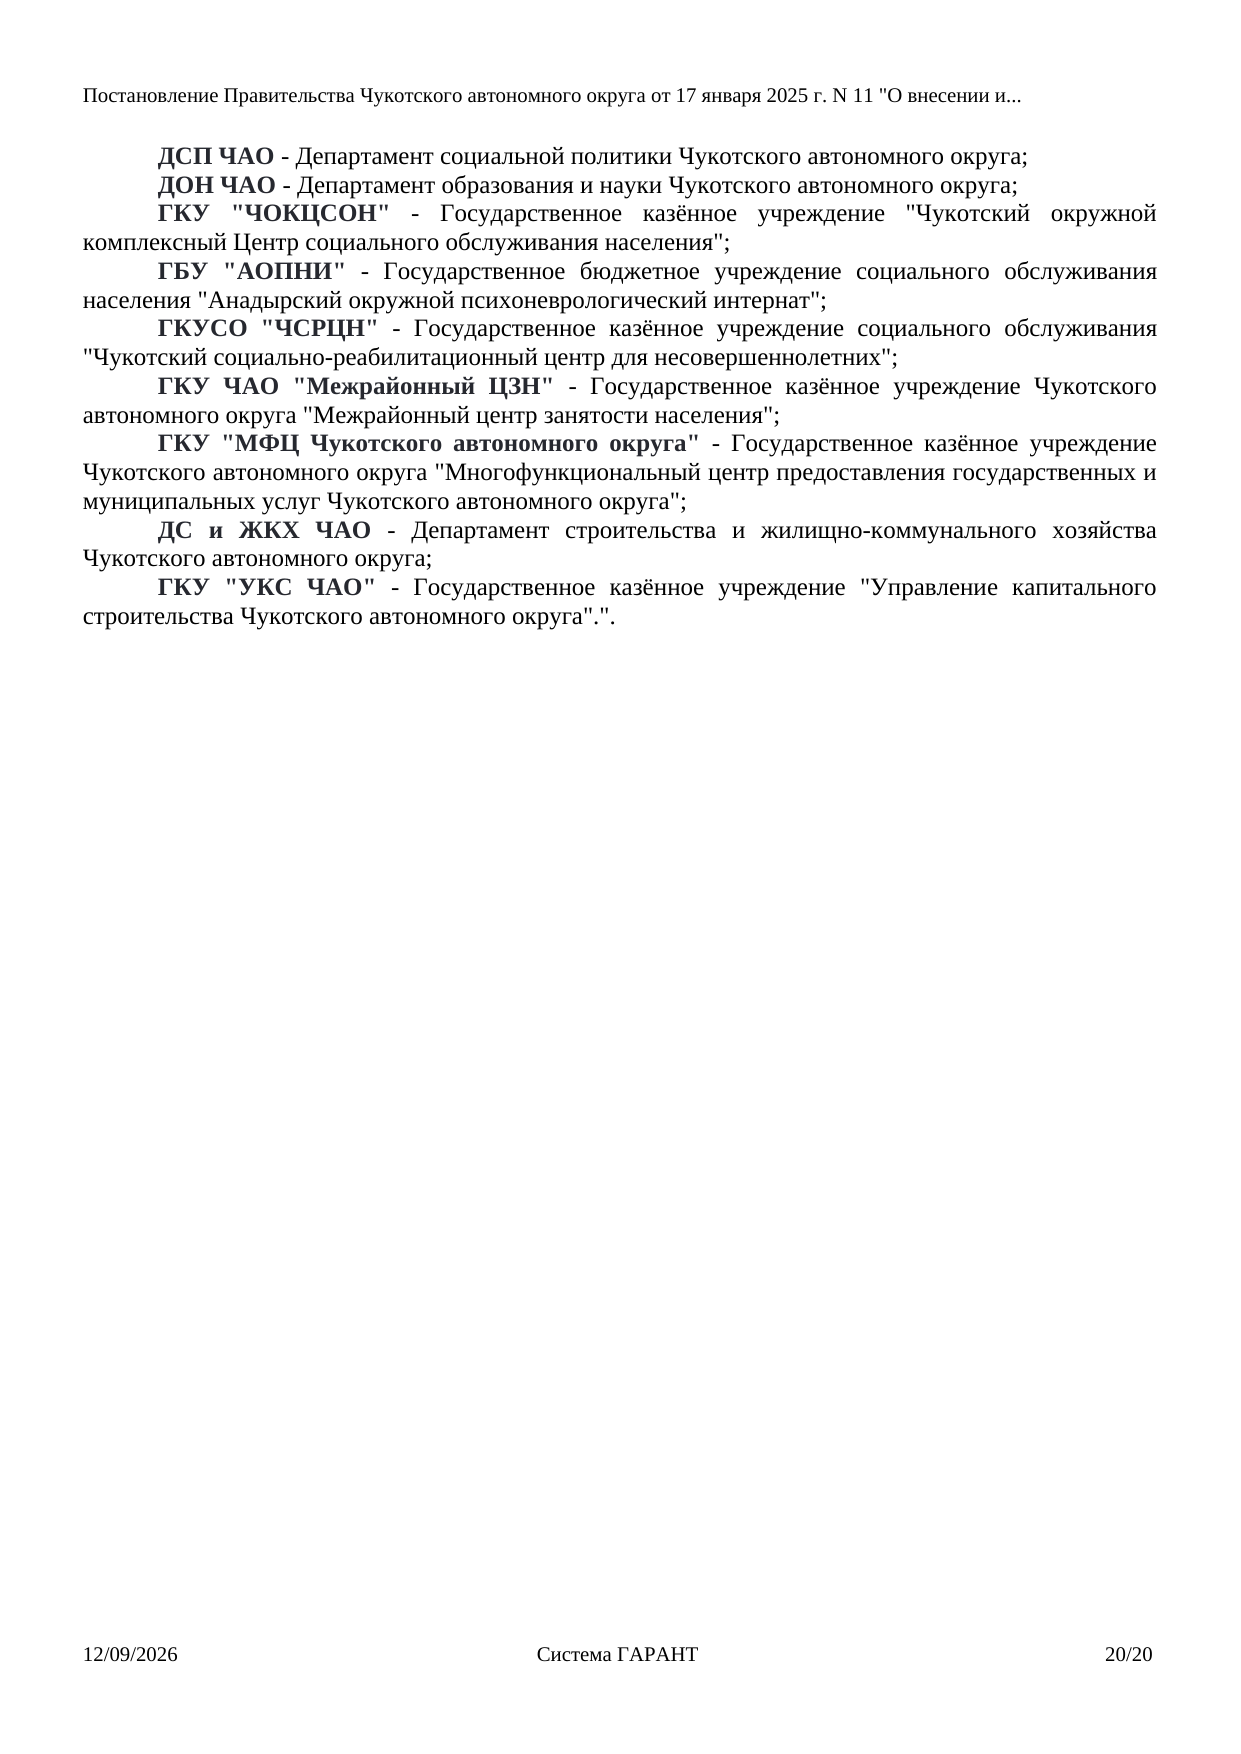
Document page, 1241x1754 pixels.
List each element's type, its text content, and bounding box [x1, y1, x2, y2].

text ДСП ЧАО - Департамент социальной политики Чукотского автономного округа; [83, 141, 1157, 170]
text ДОН ЧАО - Департамент образования и науки Чукотского автономного округа; [83, 170, 1157, 198]
text ДС и ЖКХ ЧАО - Департамент строительства и жилищно-коммунального хозяйства Чукотского автономного округа; [83, 515, 1157, 572]
text ГКУ "ЧОКЦСОН" - Государственное казённое учреждение "Чукотский окружной комплексный Центр социального обслуживания населения"; [83, 198, 1157, 256]
text ГБУ "АОПНИ" - Государственное бюджетное учреждение социального обслуживания населения "Анадырский окружной психоневрологический интернат"; [83, 256, 1157, 313]
text ГКУ "УКС ЧАО" - Государственное казённое учреждение "Управление капитального строительства Чукотского автономного округа".". [83, 572, 1157, 630]
text ГКУ "МФЦ Чукотского автономного округа" - Государственное казённое учреждение Чукотского автономного округа "Многофункциональный центр предоставления государственных и муниципальных услуг Чукотского автономного округа"; [83, 428, 1157, 515]
text ГКУСО "ЧСРЦН" - Государственное казённое учреждение социального обслуживания "Чукотский социально-реабилитационный центр для несовершеннолетних"; [83, 313, 1157, 371]
text ГКУ ЧАО "Межрайонный ЦЗН" - Государственное казённое учреждение Чукотского автономного округа "Межрайонный центр занятости населения"; [83, 371, 1157, 428]
